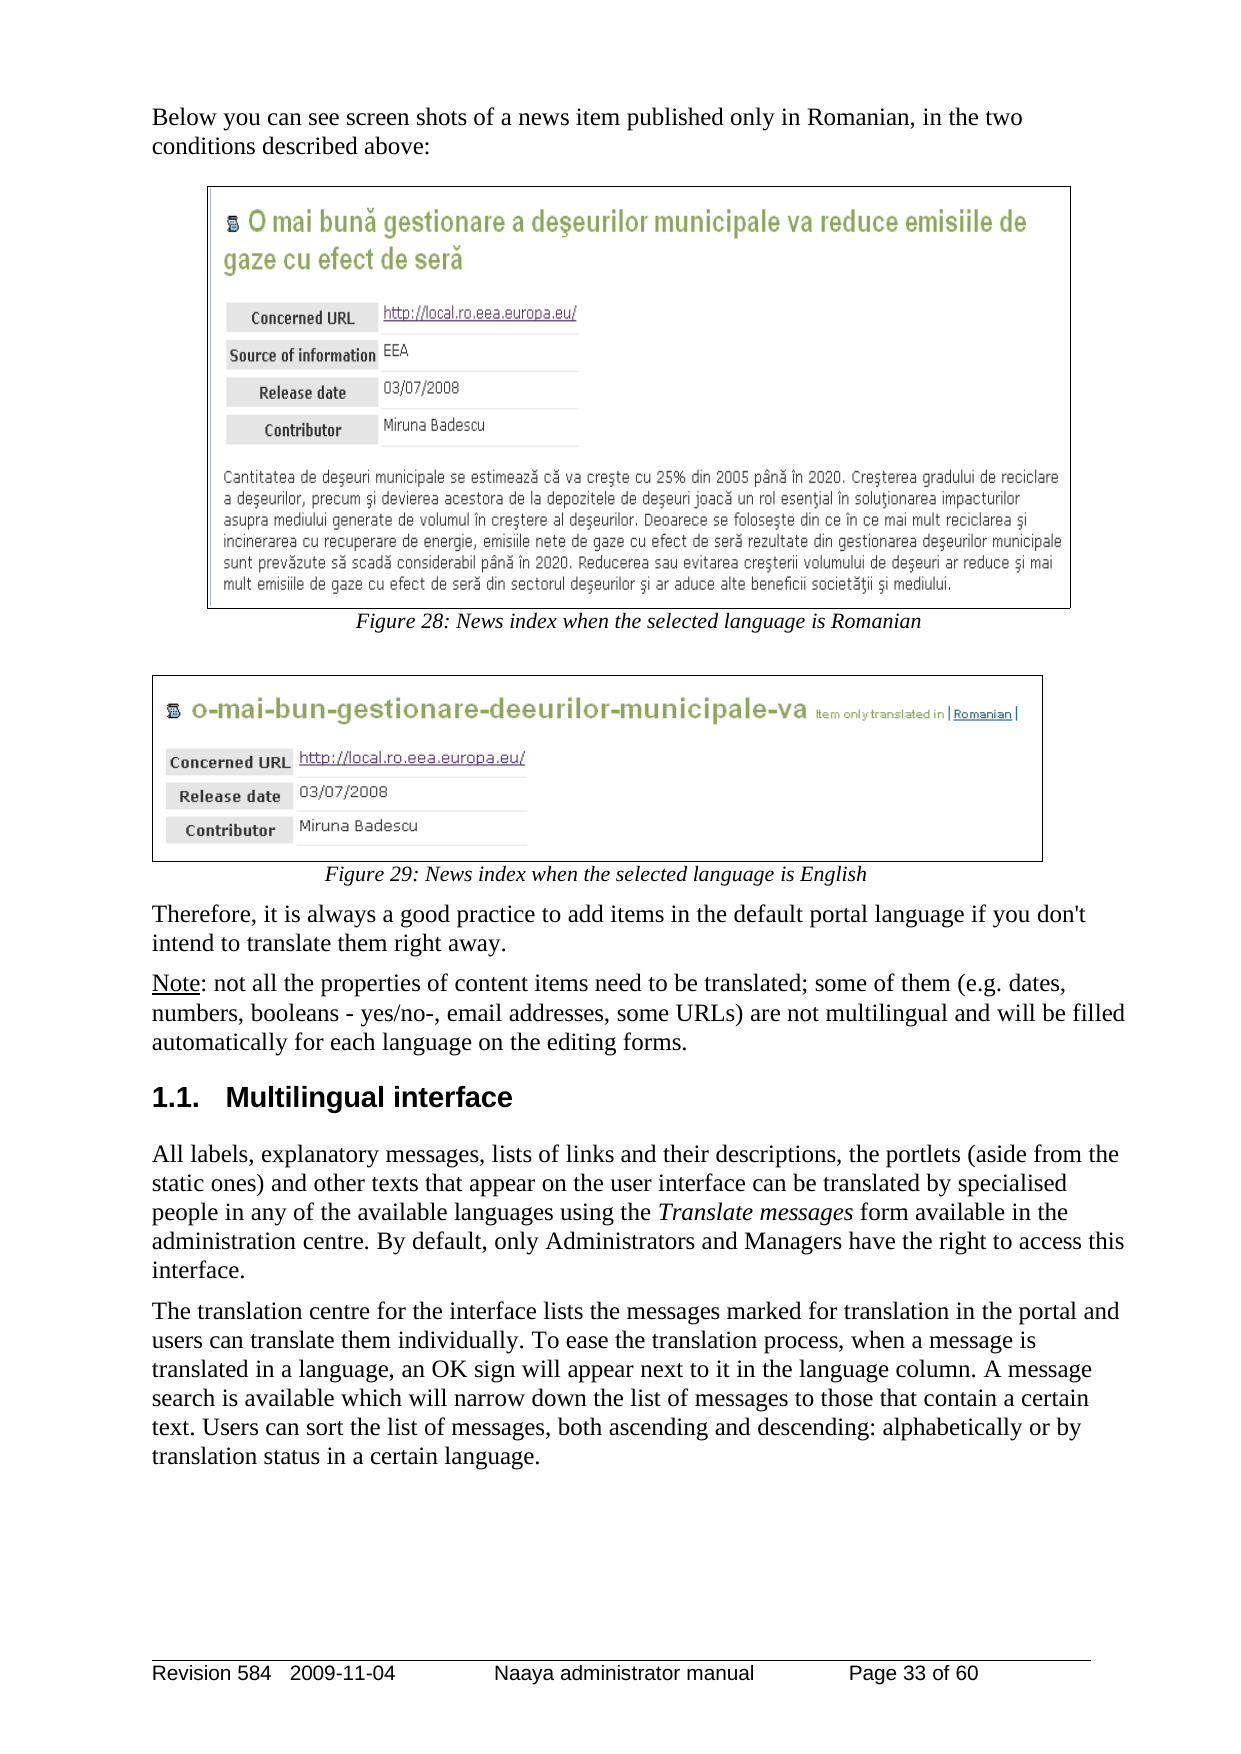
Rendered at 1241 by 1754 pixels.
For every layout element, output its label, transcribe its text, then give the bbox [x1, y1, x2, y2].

text [153, 676, 1042, 861]
text Figure 29: News index when the selected language is English [152, 862, 1042, 887]
text Below you can see screen shots of a news item published only in Romanian, in the two conditions described above: [152, 102, 1128, 160]
subtitle Multilingual interface [152, 1080, 1128, 1114]
text Therefore, it is always a good practice to add items in the default portal language if you don't intend to translate them right away. [152, 898, 1128, 957]
text [208, 187, 1070, 608]
picture [210, 188, 1067, 606]
picture [154, 678, 1040, 858]
text The translation centre for the interface lists the messages marked for translation in the portal and users can translate them individually. To ease the translation process, when a message is translated in a language, an OK sign will appear next to it in the language column. A message search is available which will narrow down the list of messages to those that contain a certain text. Users can sort the list of messages, both ascending and descending: alphabetically or by translation status in a certain language. [152, 1296, 1128, 1470]
text All labels, explanatory messages, lists of links and their descriptions, the portlets (aside from the static ones) and other texts that appear on the user interface can be translated by specialised people in any of the available languages using the Translate messages form available in the administration centre. By default, only Administrators and Managers have the right to access this interface. [152, 1139, 1128, 1284]
text Note: not all the properties of content items need to be translated; some of them (e.g. dates, numbers, booleans - yes/no-, email addresses, some URLs) are not multilingual and will be filled automatically for each language on the editing forms. [152, 968, 1128, 1056]
text Figure 28: News index when the selected language is Romanian [240, 609, 1039, 634]
